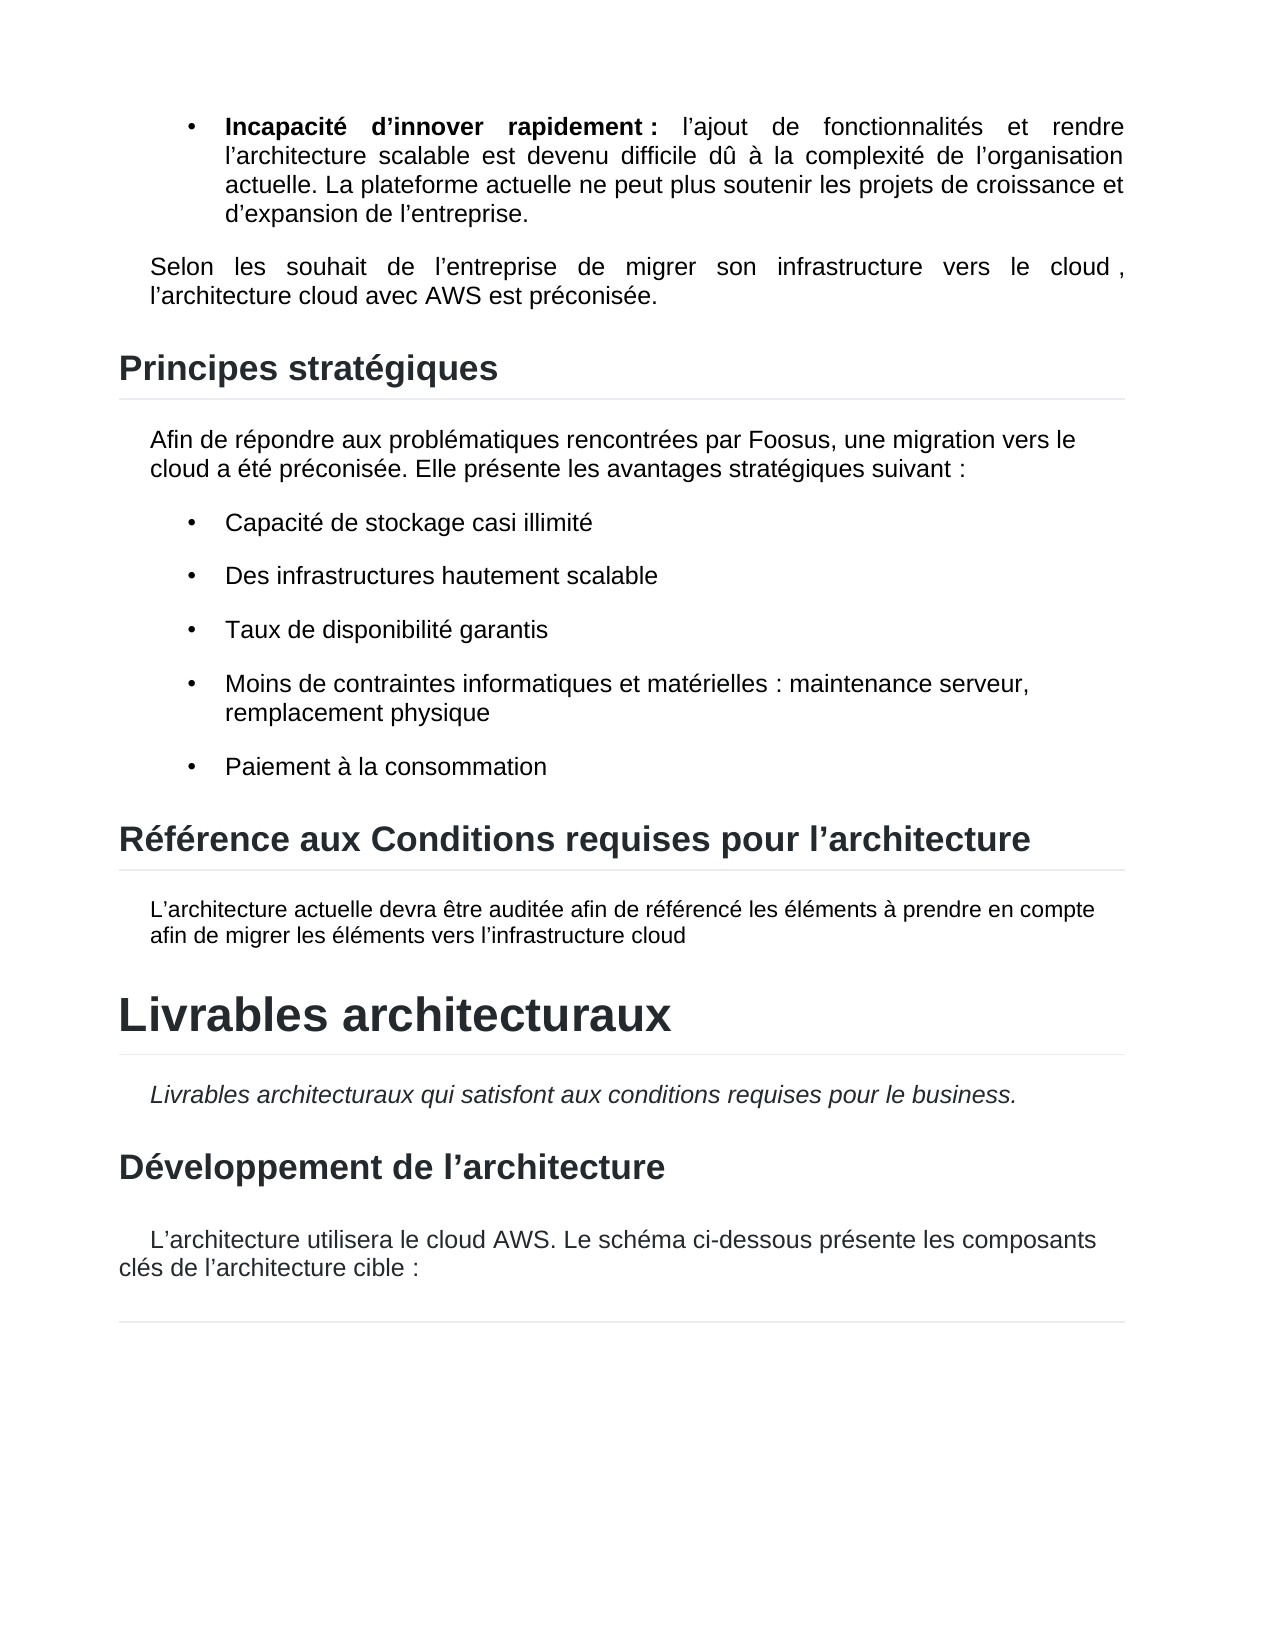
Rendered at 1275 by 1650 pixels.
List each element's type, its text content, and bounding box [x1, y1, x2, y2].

list Paiement à la consommation [187, 752, 1125, 781]
text L’architecture utilisera le cloud AWS. Le schéma ci-dessous présente les composants clés de l’architecture cible : [119, 1224, 1125, 1321]
subtitle Référence aux Conditions requises pour l’architecture [119, 818, 1125, 869]
list Capacité de stockage casi illimité [187, 507, 1125, 536]
text Livrables architecturaux qui satisfont aux conditions requises pour le business. [150, 1080, 1125, 1109]
subtitle Principes stratégiques [119, 347, 1125, 398]
list Taux de disponibilité garantis [187, 615, 1125, 644]
subtitle Livrables architecturaux [119, 986, 1125, 1054]
list Incapacité d’innover rapidement : l’ajout de fonctionnalités et rendre l’architecture scalable est devenu difficile dû à la complexité de l’organisation actuelle. La plateforme actuelle ne peut plus soutenir les projets de croissance et d’expansion de l’entreprise. [187, 112, 1125, 227]
text Afin de répondre aux problématiques rencontrées par Foosus, une migration vers le cloud a été préconisée. Elle présente les avantages stratégiques suivant : [150, 425, 1125, 482]
subtitle Développement de l’architecture [119, 1146, 1125, 1187]
text Selon les souhait de l’entreprise de migrer son infrastructure vers le cloud , l’architecture cloud avec AWS est préconisée. [150, 252, 1125, 310]
list Des infrastructures hautement scalable [187, 561, 1125, 590]
list Moins de contraintes informatiques et matérielles : maintenance serveur, remplacement physique [187, 669, 1125, 727]
text L’architecture actuelle devra être auditée afin de référencé les éléments à prendre en compte afin de migrer les éléments vers l’infrastructure cloud [150, 896, 1125, 948]
